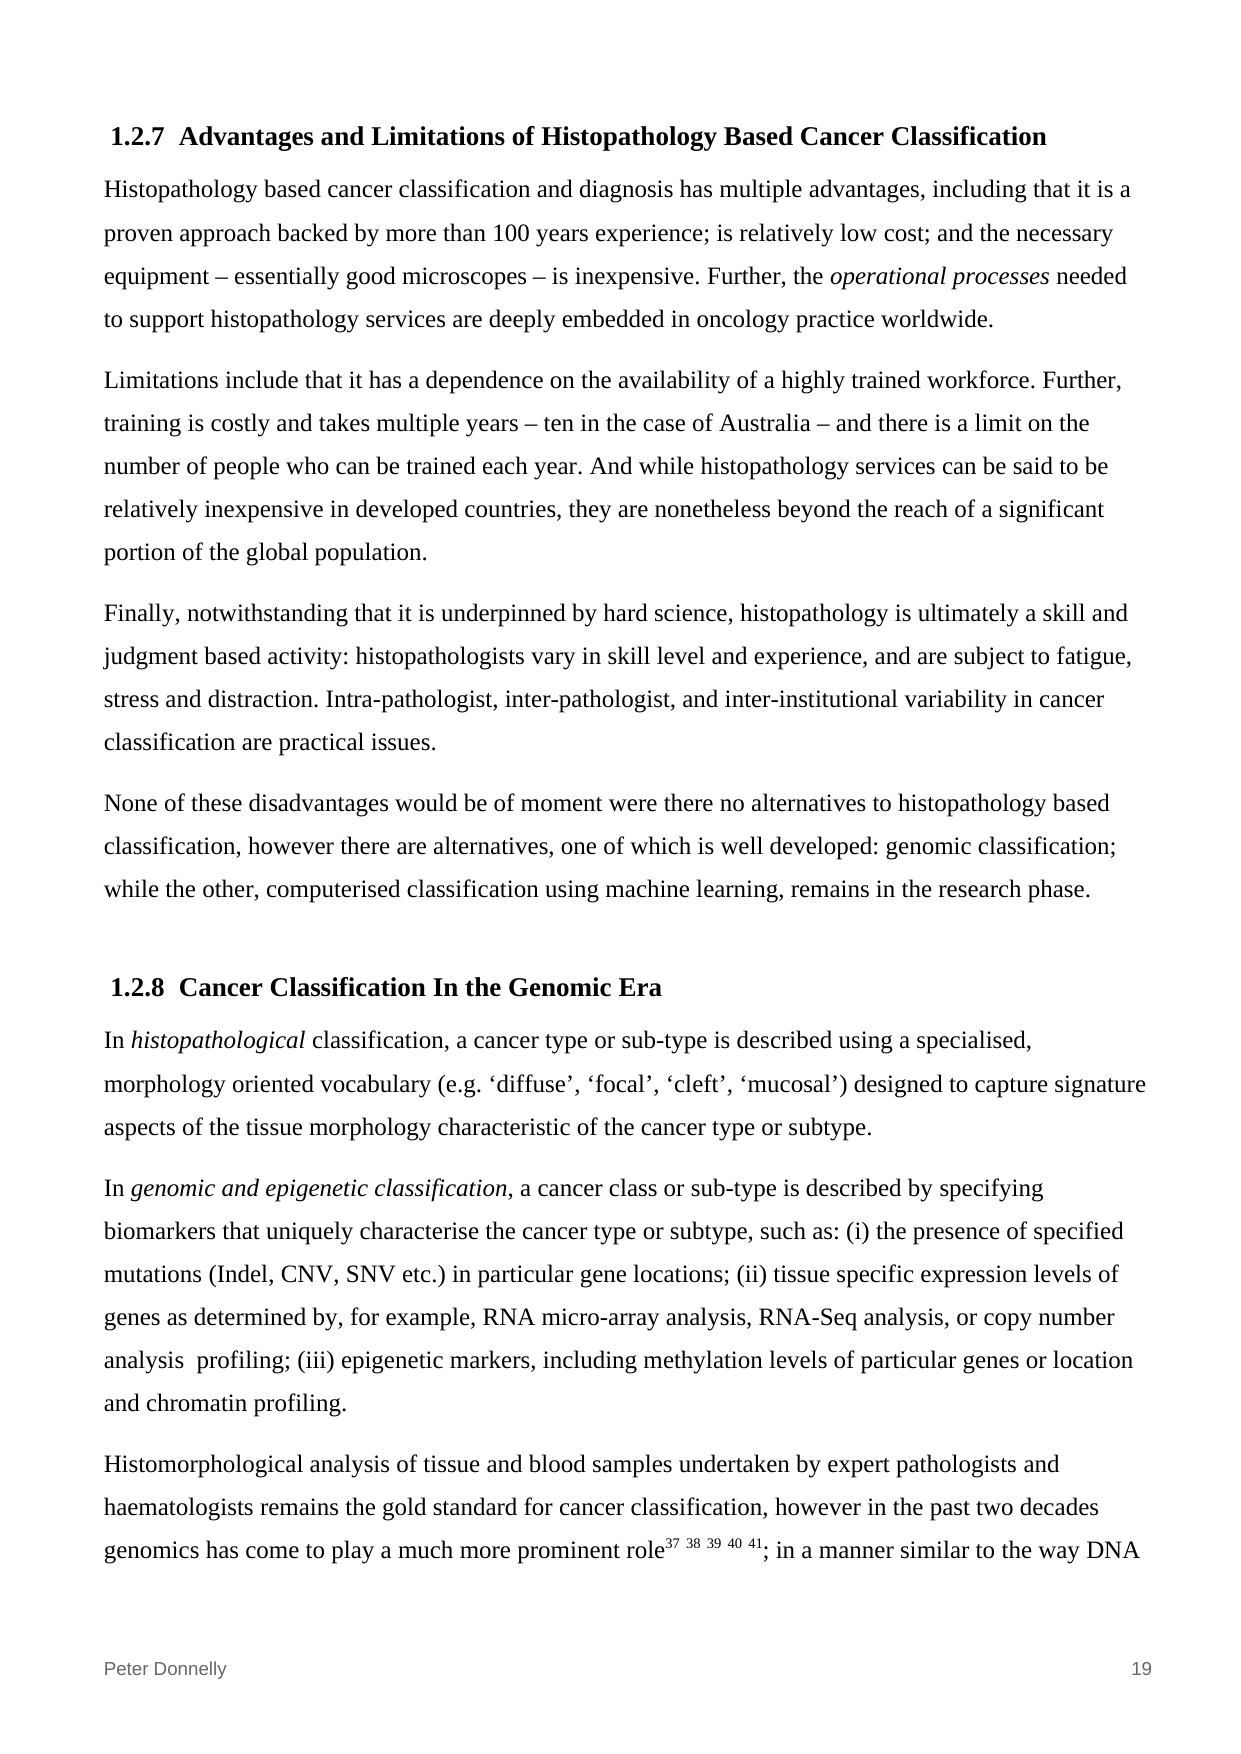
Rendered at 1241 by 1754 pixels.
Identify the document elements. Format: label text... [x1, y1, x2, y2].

text Histopathology based cancer classification and diagnosis has multiple advantages, including that it is a proven approach backed by more than 100 years experience; is relatively low cost; and the necessary equipment – essentially good microscopes – is inexpensive. Further, the operational processes needed to support histopathology services are deeply embedded in oncology practice worldwide. [103, 174, 1146, 333]
text Limitations include that it has a dependence on the availability of a highly trained workforce. Further, training is costly and takes multiple years – ten in the case of Australia – and there is a limit on the number of people who can be trained each year. And while histopathology services can be said to be relatively inexpensive in developed countries, they are nonetheless beyond the reach of a significant portion of the global population. [103, 365, 1146, 566]
subtitle Advantages and Limitations of Histopathology Based Cancer Classification [103, 120, 1146, 151]
text Finally, notwithstanding that it is underpinned by hard science, histopathology is ultimately a skill and judgment based activity: histopathologists vary in skill level and experience, and are subject to fatigue, stress and distraction. Intra-pathologist, inter-pathologist, and inter-institutional variability in cancer classification are practical issues. [103, 598, 1146, 756]
text In genomic and epigenetic classification, a cancer class or sub-type is described by specifying biomarkers that uniquely characterise the cancer type or subtype, such as: (i) the presence of specified mutations (Indel, CNV, SNV etc.) in particular gene locations; (ii) tissue specific expression levels of genes as determined by, for example, RNA micro-array analysis, RNA-Seq analysis, or copy number analysis profiling; (iii) epigenetic markers, including methylation levels of particular genes or location and chromatin profiling. [103, 1173, 1146, 1417]
text Histomorphological analysis of tissue and blood samples undertaken by expert pathologists and haematologists remains the gold standard for cancer classification, however in the past two decades genomics has come to play a much more prominent role ; in a manner similar to the way DNA [103, 1449, 1146, 1564]
text In histopathological classification, a cancer type or sub-type is described using a specialised, morphology oriented vocabulary (e.g. ‘diffuse’, ‘focal’, ‘cleft’, ‘mucosal’) designed to capture signature aspects of the tissue morphology characteristic of the cancer type or subtype. [103, 1026, 1146, 1141]
subtitle Cancer Classification In the Genomic Era [103, 971, 1146, 1002]
text None of these disadvantages would be of moment were there no alternatives to histopathology based classification, however there are alternatives, one of which is well developed: genomic classification; while the other, computerised classification using machine learning, remains in the research phase. [103, 788, 1146, 903]
